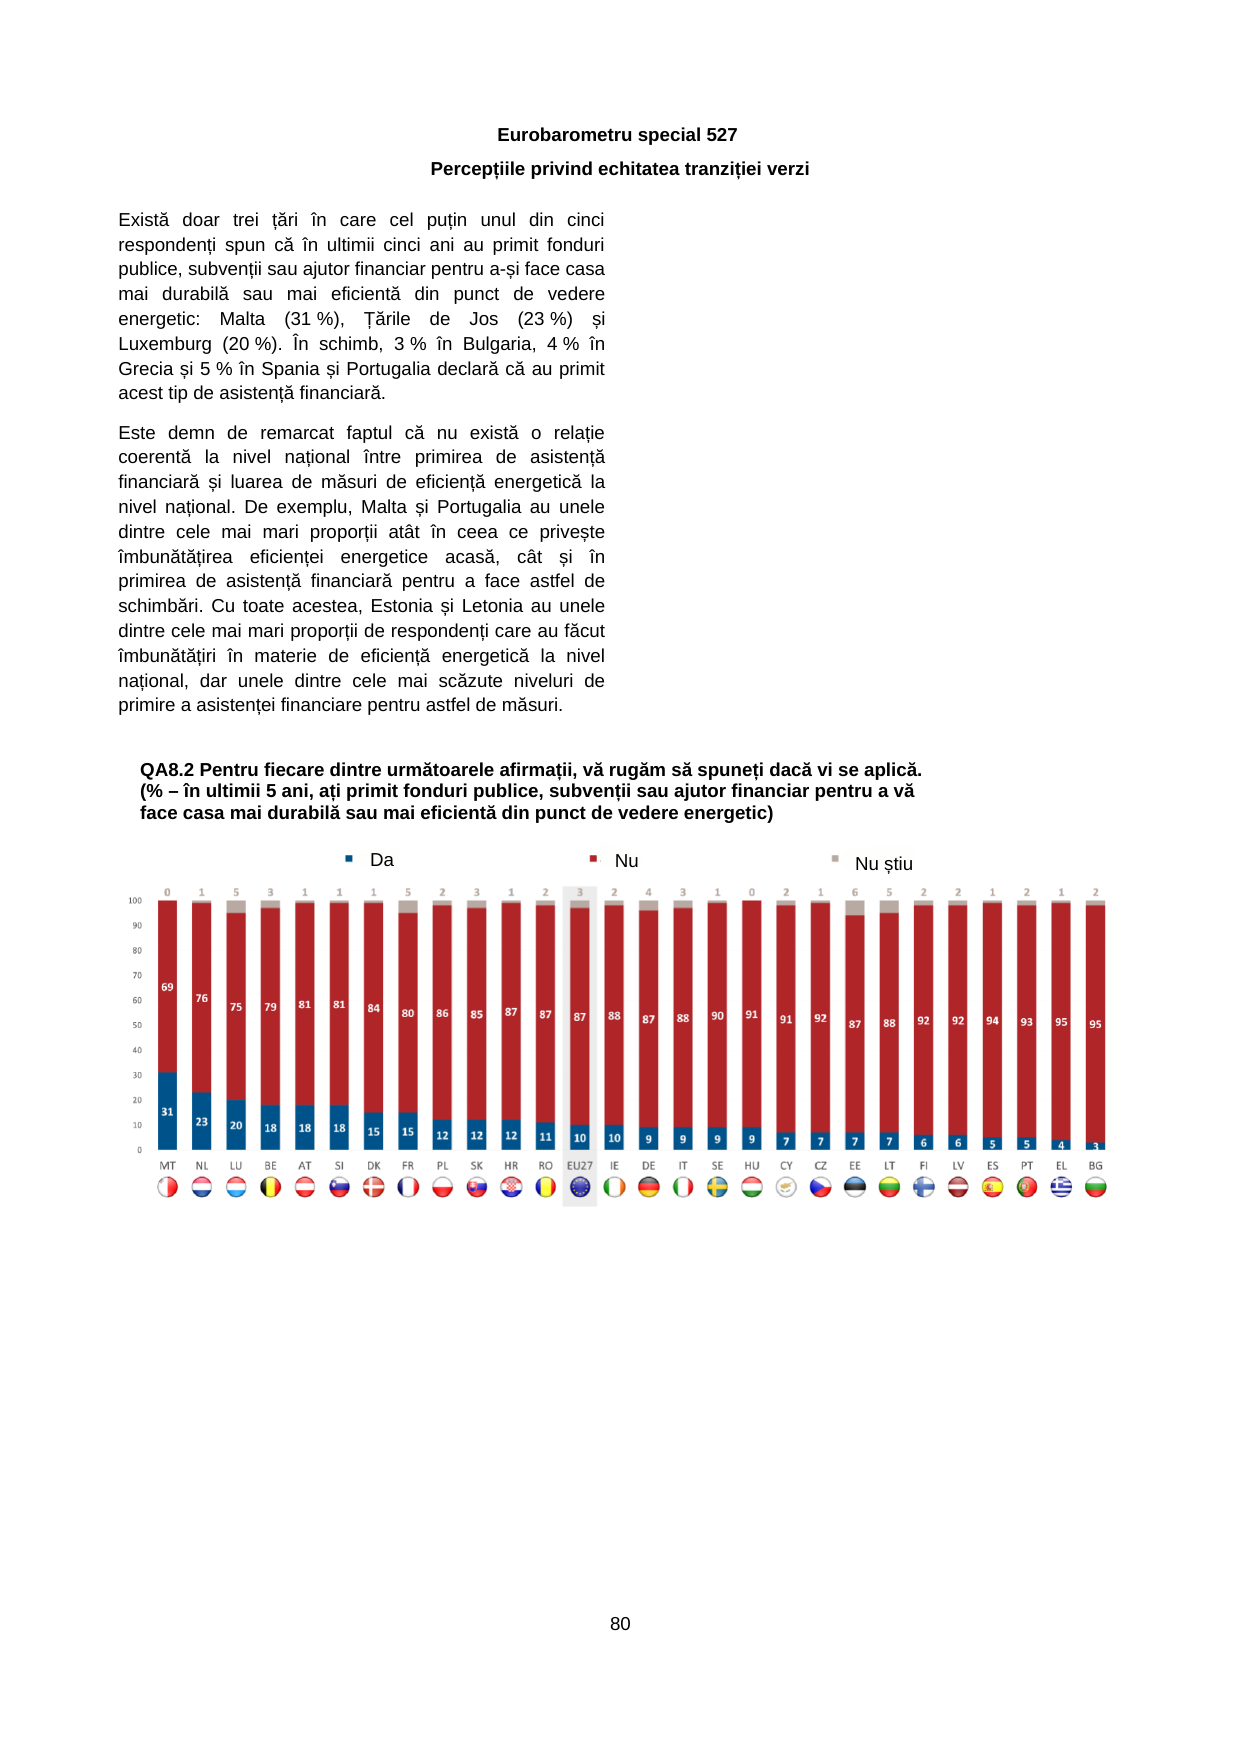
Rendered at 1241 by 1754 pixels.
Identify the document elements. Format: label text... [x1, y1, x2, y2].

text Există doar trei țări în care cel puțin unul din cinci respondenți spun că în ultimii cinci ani au primit fonduri publice, subvenții sau ajutor financiar pentru a-și face casa mai durabilă sau mai eficientă din punct de vedere energetic: Malta (31 %), Țările de Jos (23 %) și Luxemburg (20 %). În schimb, 3 % în Bulgaria, 4 % în Grecia și 5 % în Spania și Portugalia declară că au primit acest tip de asistență financiară. [118, 208, 605, 404]
picture [118, 842, 1112, 1214]
text Este demn de remarcat faptul că nu există o relație coerentă la nivel național între primirea de asistență financiară și luarea de măsuri de eficiență energetică la nivel național. De exemplu, Malta și Portugalia au unele dintre cele mai mari proporții atât în ceea ce privește îmbunătățirea eficienței energetice acasă, cât și în primirea de asistență financiară pentru a face astfel de schimbări. Cu toate acestea, Estonia și Letonia au unele dintre cele mai mari proporții de respondenți care au făcut îmbunătățiri în materie de eficiență energetică la nivel național, dar unele dintre cele mai scăzute niveluri de primire a asistenței financiare pentru astfel de măsuri. [118, 421, 605, 716]
